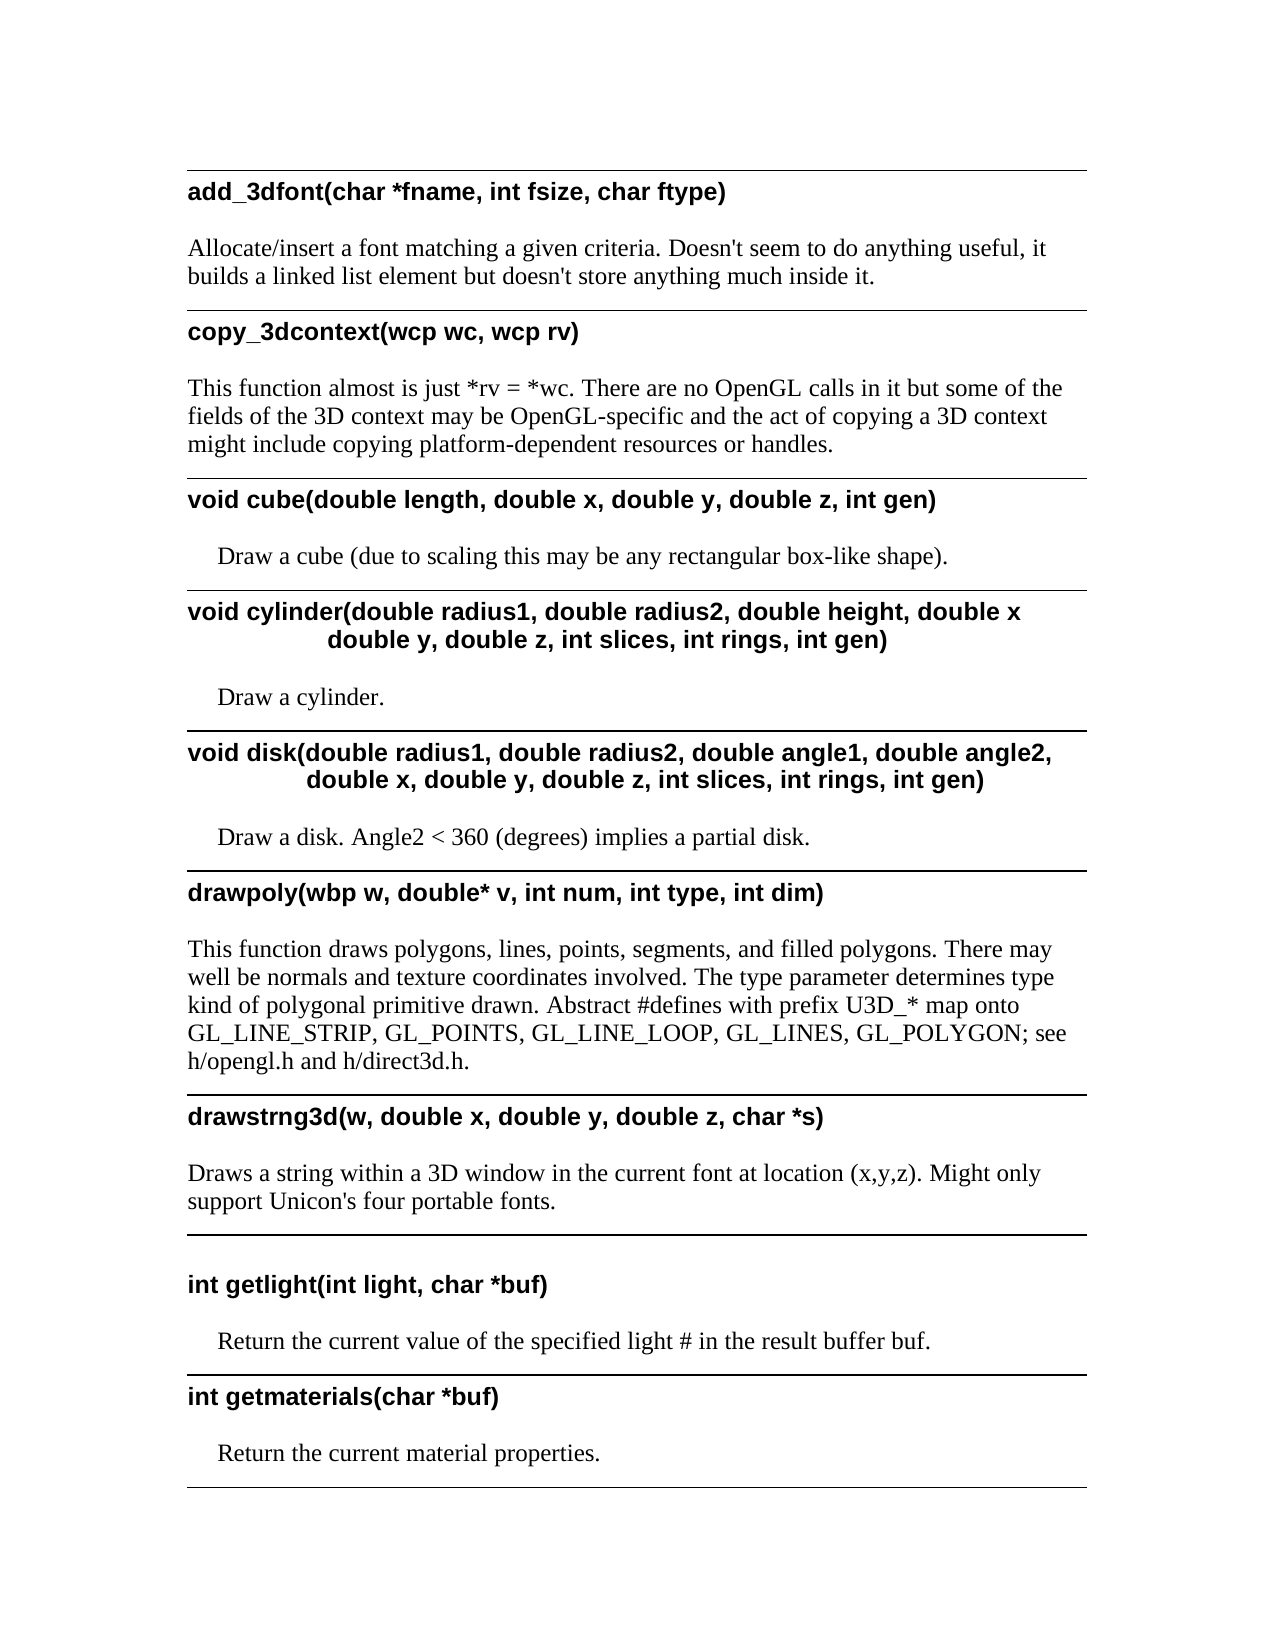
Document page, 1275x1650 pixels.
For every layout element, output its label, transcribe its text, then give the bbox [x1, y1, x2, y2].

text This function almost is just *rv = *wc. There are no OpenGL calls in it but some of the fields of the 3D context may be OpenGL-specific and the act of copying a 3D context might include copying platform-dependent resources or handles. [187, 374, 1087, 458]
text Draw a cylinder. [187, 682, 1087, 710]
text add_3dfont(char *fname, int fsize, char ftype) [187, 178, 1087, 206]
text int getmaterials(char *buf) [187, 1383, 1087, 1411]
text int getlight(int light, char *buf) [187, 1271, 1087, 1299]
text Draw a cube (due to scaling this may be any rectangular box-like shape). [187, 542, 1087, 570]
text Allocate/insert a font matching a given criteria. Doesn't seem to do anything useful, it builds a linked list element but doesn't store anything much inside it. [187, 234, 1087, 290]
text Draws a string within a 3D window in the current font at location (x,y,z). Might only support Unicon's four portable fonts. [187, 1159, 1087, 1215]
text void cube(double length, double x, double y, double z, int gen) [187, 486, 1087, 514]
text drawstrng3d(w, double x, double y, double z, char *s) [187, 1103, 1087, 1131]
text drawpoly(wbp w, double* v, int num, int type, int dim) [187, 878, 1087, 907]
text Return the current material properties. [187, 1439, 1087, 1467]
text void cylinder(double radius1, double radius2, double height, double x double y, double z, int slices, int rings, int gen) [187, 598, 1087, 654]
text This function draws polygons, lines, points, segments, and filled polygons. There may well be normals and texture coordinates involved. The type parameter determines type kind of polygonal primitive drawn. Abstract #defines with prefix U3D_* map onto GL_LINE_STRIP, GL_POINTS, GL_LINE_LOOP, GL_LINES, GL_POLYGON; see h/opengl.h and h/direct3d.h. [187, 934, 1087, 1075]
text Return the current value of the specified light # in the result buffer buf. [187, 1327, 1087, 1355]
text Draw a disk. Angle2 < 360 (degrees) implies a partial disk. [187, 822, 1087, 851]
text copy_3dcontext(wcp wc, wcp rv) [187, 318, 1087, 346]
text void disk(double radius1, double radius2, double angle1, double angle2, double x, double y, double z, int slices, int rings, int gen) [187, 738, 1087, 794]
